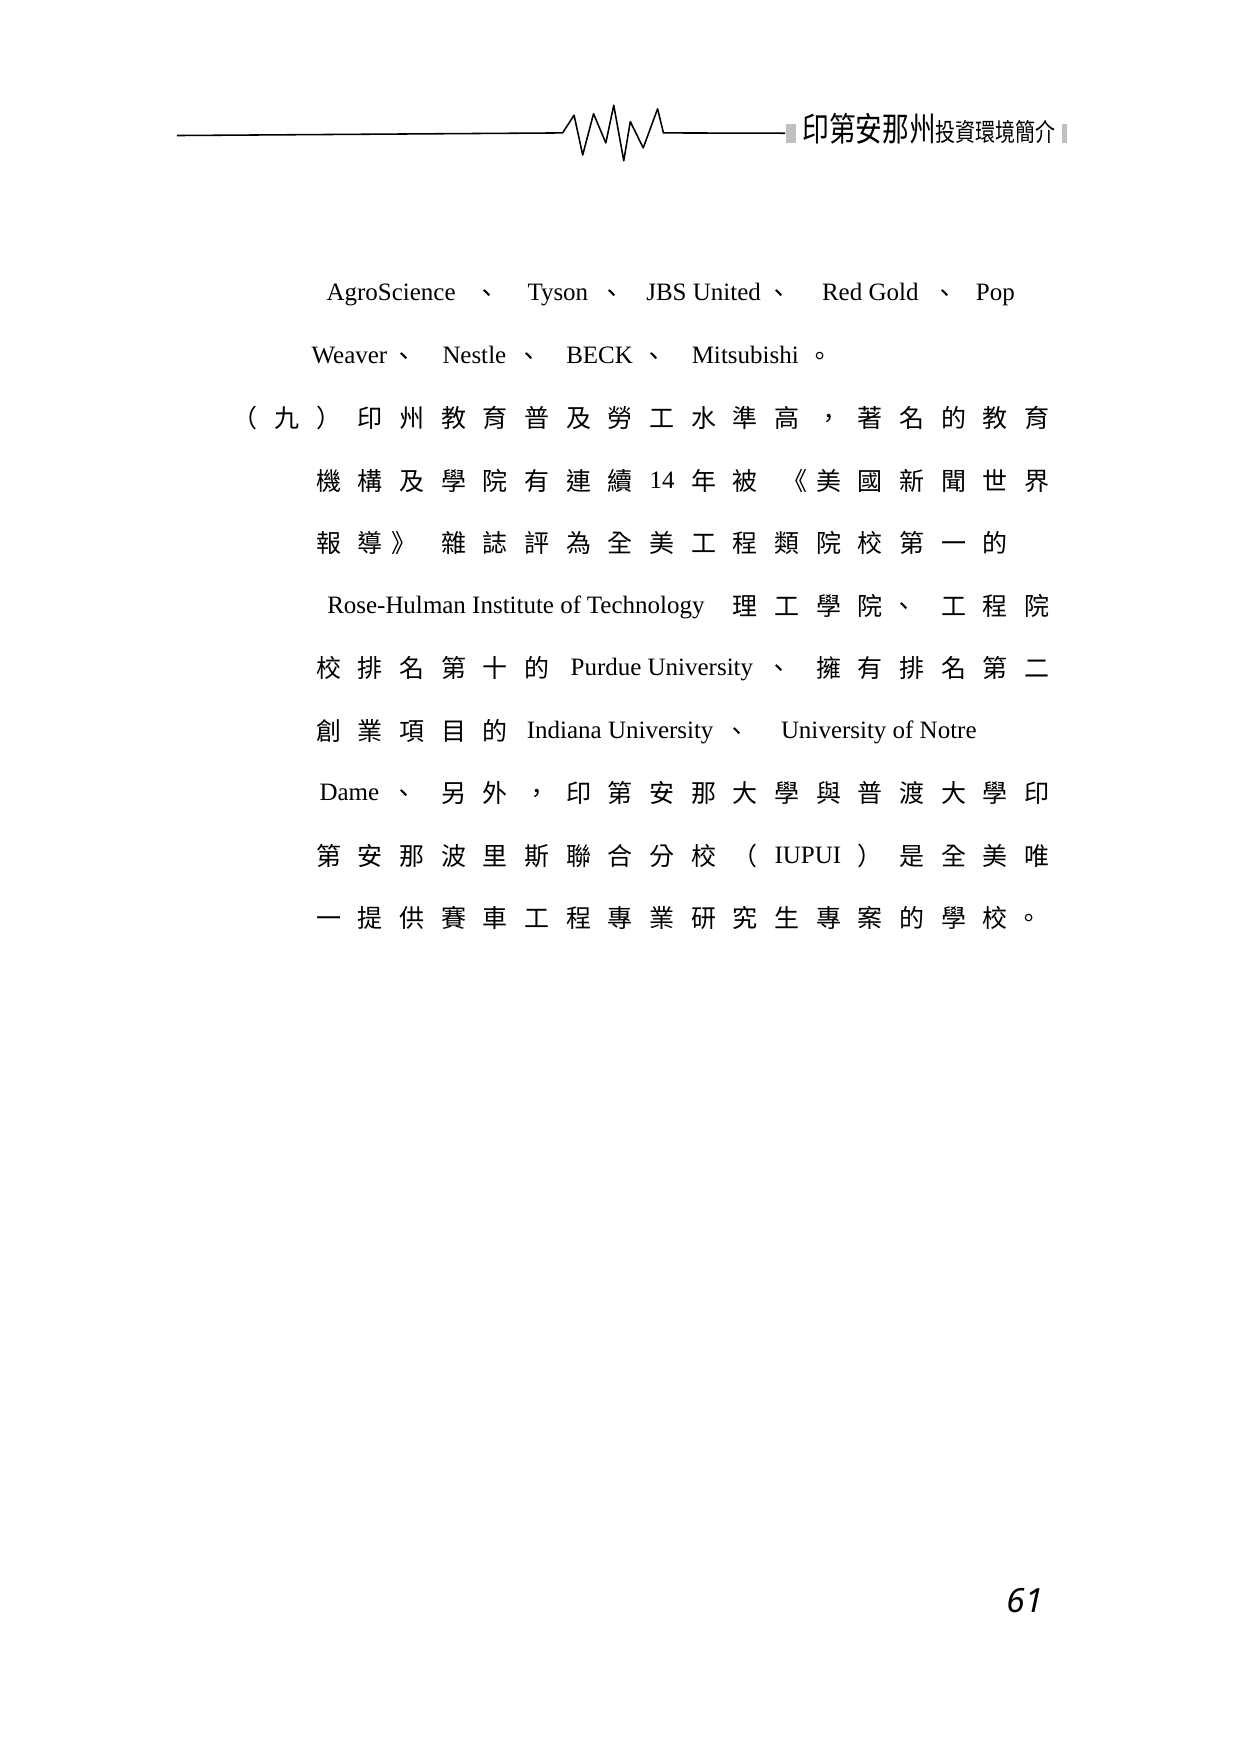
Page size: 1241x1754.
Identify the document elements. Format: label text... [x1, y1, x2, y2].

text AgroScience、Tyson、JBS United、Red Gold、Pop Weaver、Nestle、BECK、Mitsubishi。 [207, 250, 1058, 375]
text （九）印州教育普及勞工水準高，著名的教育機構及學院有連續14年被《美國新聞世界報導》雜誌評為全美工程類院校第一的 Rose-Hulman Institute of Technology理工學院、工程院校排名第十的Purdue University、擁有排名第二創業項目的Indiana University、University of Notre Dame、另外，印第安那大學與普渡大學印第安那波里斯聯合分校（IUPUI）是全美唯一提供賽車工程專業研究生專案的學校。 [207, 375, 1058, 938]
